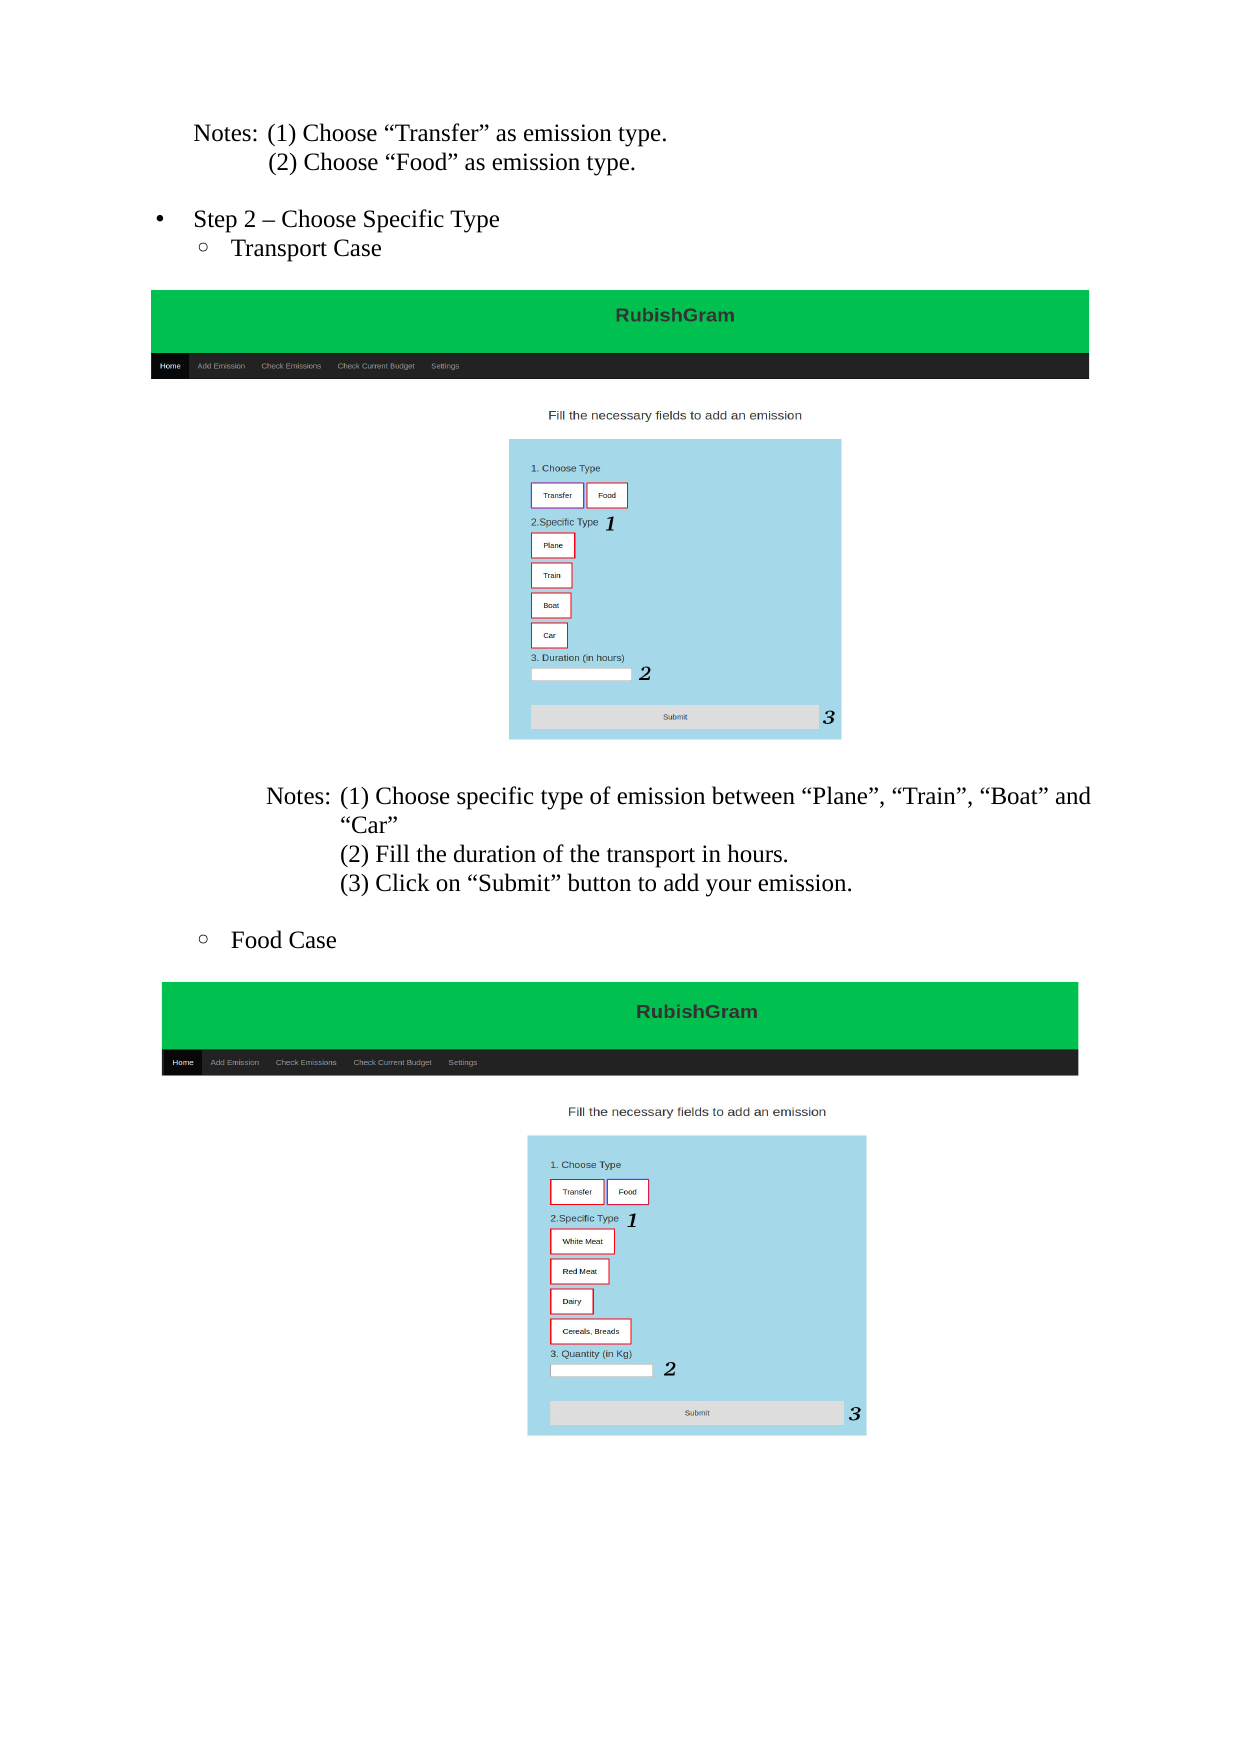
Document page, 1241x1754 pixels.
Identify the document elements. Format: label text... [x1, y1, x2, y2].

list Notes: (1) Choose “Transfer” as emission type. [156, 118, 1122, 147]
picture [151, 290, 1090, 753]
text (2) Fill the duration of the transport in hours. [118, 839, 1122, 868]
list (2) Choose “Food” as emission type. [231, 147, 1122, 176]
list Food Case [193, 925, 1122, 954]
picture [161, 982, 1079, 1447]
list Step 2 – Choose Specific Type [156, 204, 1122, 233]
text (3) Click on “Submit” button to add your emission. [118, 868, 1122, 896]
list Transport Case [193, 233, 1122, 262]
text Notes: (1) Choose specific type of emission between “Plane”, “Train”, “Boat” and “Car” [118, 781, 1122, 839]
